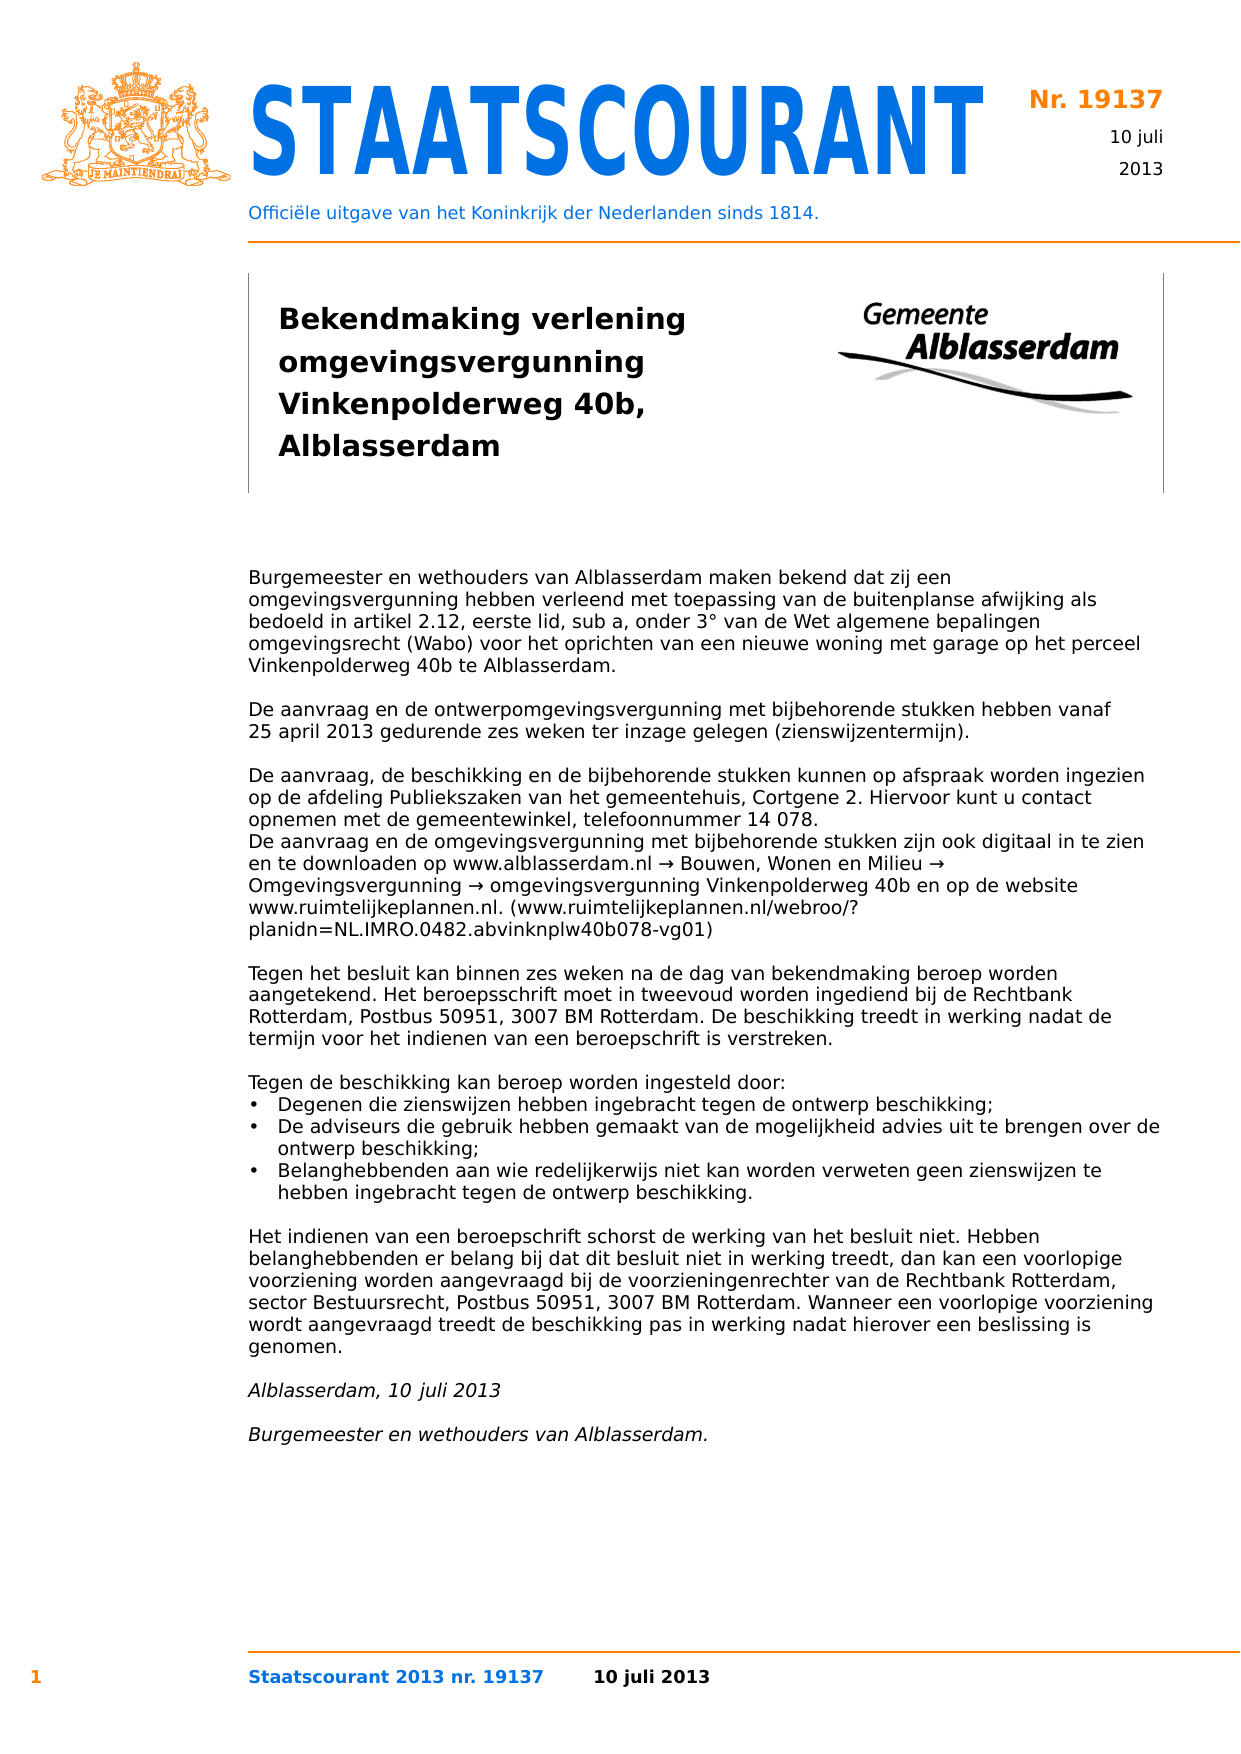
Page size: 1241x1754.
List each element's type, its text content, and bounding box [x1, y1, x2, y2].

table_header [25, 62, 248, 241]
table_cell 10 juli [998, 121, 1240, 153]
text Tegen het besluit kan binnen zes weken na de dag van bekendmaking beroep worden aangetekend. Het beroepsschrift moet in tweevoud worden ingediend bij de Rechtbank Rotterdam, Postbus 50951, 3007 BM Rotterdam. De beschikking treedt in werking nadat de termijn voor het indienen van een beroepschrift is verstreken. [248, 962, 1163, 1050]
text Burgemeester en wethouders van Alblasserdam. [248, 1423, 1163, 1446]
table_cell 2013 [998, 153, 1240, 203]
text Alblasserdam, 10 juli 2013 [248, 1380, 1163, 1402]
picture [41, 62, 231, 186]
text Burgemeester en wethouders van Alblasserdam maken bekend dat zij een omgevingsvergunning hebben verleend met toepassing van de buitenplanse afwijking als bedoeld in artikel 2.12, eerste lid, sub a, onder 3° van de Wet algemene bepalingen omgevingsrecht (Wabo) voor het oprichten van een nieuwe woning met garage op het perceel Vinkenpolderweg 40b te Alblasserdam. [248, 567, 1163, 677]
subtitle Bekendmaking verlening omgevingsvergunning Vinkenpolderweg 40b, Alblasserdam [249, 273, 1163, 493]
table_header STAATSCOURANT [248, 62, 998, 203]
text De aanvraag en de omgevingsvergunning met bijbehorende stukken zijn ook digitaal in te zien en te downloaden op www.alblasserdam.nl → Bouwen, Wonen en Milieu → Omgevingsvergunning → omgevingsvergunning Vinkenpolderweg 40b en op de website www.ruimtelijkeplannen.nl. (www.ruimtelijkeplannen.nl/webroo/?planidn=NL.IMRO.0482.abvinknplw40b078-vg01) [248, 831, 1163, 941]
picture [838, 302, 1134, 415]
text • De adviseurs die gebruik hebben gemaakt van de mogelijkheid advies uit te brengen over de ontwerp beschikking; [248, 1116, 1163, 1160]
text • Belanghebbenden aan wie redelijkerwijs niet kan worden verweten geen zienswijzen te hebben ingebracht tegen de ontwerp beschikking. [248, 1160, 1163, 1204]
text De aanvraag, de beschikking en de bijbehorende stukken kunnen op afspraak worden ingezien op de afdeling Publiekszaken van het gemeentehuis, Cortgene 2. Hiervoor kunt u contact opnemen met de gemeentewinkel, telefoonnummer 14 078. [248, 765, 1163, 831]
table_header Nr. 19137 [998, 62, 1240, 121]
text De aanvraag en de ontwerpomgevingsvergunning met bijbehorende stukken hebben vanaf 25 april 2013 gedurende zes weken ter inzage gelegen (zienswijzentermijn). [248, 699, 1163, 743]
text • Degenen die zienswijzen hebben ingebracht tegen de ontwerp beschikking; [248, 1094, 1163, 1116]
text Tegen de beschikking kan beroep worden ingesteld door: [248, 1072, 1163, 1094]
text Het indienen van een beroepschrift schorst de werking van het besluit niet. Hebben belanghebbenden er belang bij dat dit besluit niet in werking treedt, dan kan een voorlopige voorziening worden aangevraagd bij de voorzieningenrechter van de Rechtbank Rotterdam, sector Bestuursrecht, Postbus 50951, 3007 BM Rotterdam. Wanneer een voorlopige voorziening wordt aangevraagd treedt de beschikking pas in werking nadat hierover een beslissing is genomen. [248, 1226, 1163, 1358]
table_cell Officiële uitgave van het Koninkrijk der Nederlanden sinds 1814. [248, 203, 1240, 241]
